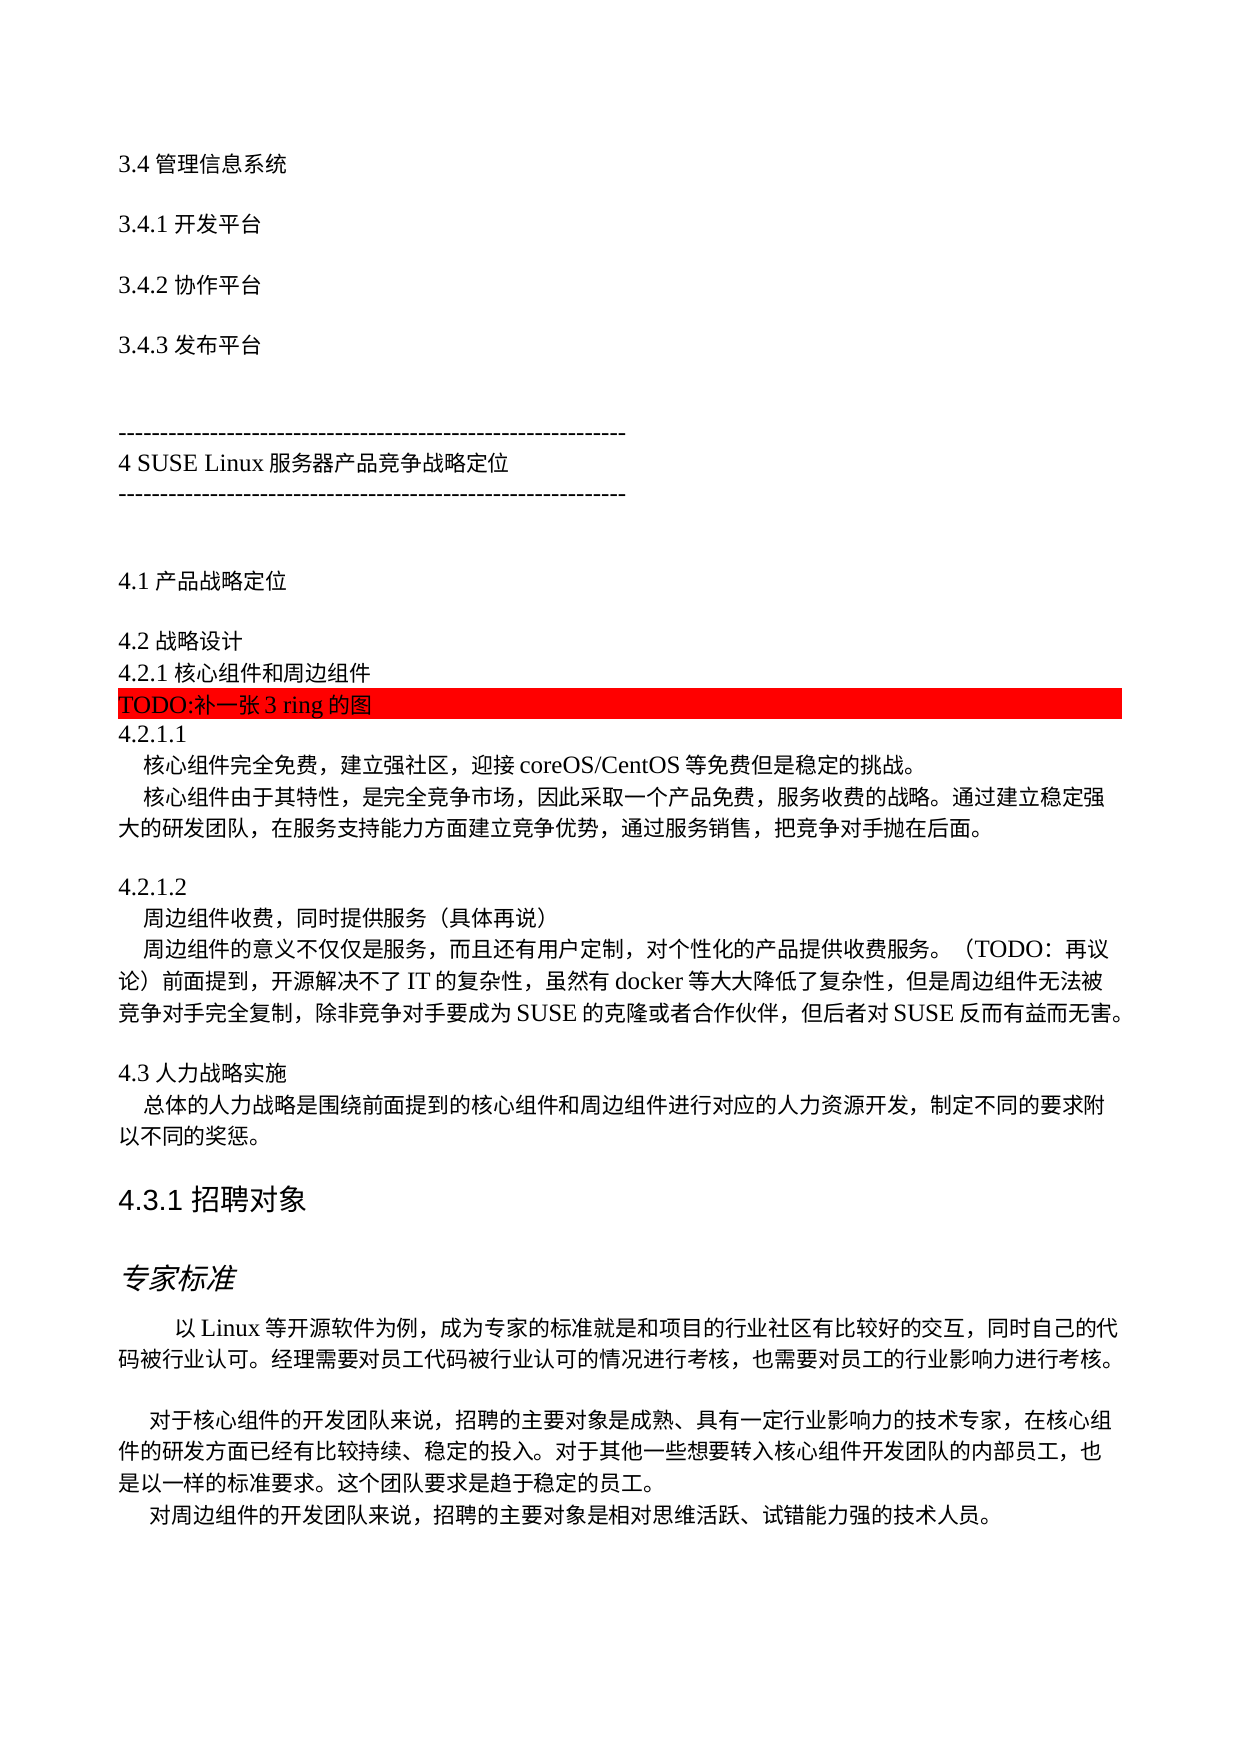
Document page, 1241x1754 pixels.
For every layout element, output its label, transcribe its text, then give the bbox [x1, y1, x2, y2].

text 3.4.2 协作平台 [118, 268, 1122, 299]
text TODO:补一张3 ring的图 [118, 688, 1122, 719]
text 3.4 管理信息系统 [118, 147, 1122, 178]
text 核心组件完全免费，建立强社区，迎接coreOS/CentOS等免费但是稳定的挑战。 [118, 748, 1122, 780]
text 3.4.1 开发平台 [118, 207, 1122, 239]
text 4.2 战略设计 [118, 624, 1122, 656]
text ------------------------------------------------------------- [118, 478, 1122, 506]
text 周边组件的意义不仅仅是服务，而且还有用户定制，对个性化的产品提供收费服务。（TODO：再议论）前面提到，开源解决不了IT的复杂性，虽然有docker等大大降低了复杂性，但是周边组件无法被竞争对手完全复制，除非竞争对手要成为SUSE的克隆或者合作伙伴，但后者对SUSE反而有益而无害。 [118, 932, 1122, 1027]
text 专家标准 [118, 1256, 1122, 1298]
text 4.3.1 招聘对象 [118, 1176, 1122, 1218]
text 总体的人力战略是围绕前面提到的核心组件和周边组件进行对应的人力资源开发，制定不同的要求附以不同的奖惩。 [118, 1088, 1122, 1151]
text 对于核心组件的开发团队来说，招聘的主要对象是成熟、具有一定行业影响力的技术专家，在核心组件的研发方面已经有比较持续、稳定的投入。对于其他一些想要转入核心组件开发团队的内部员工，也是以一样的标准要求。这个团队要求是趋于稳定的员工。 [118, 1403, 1122, 1498]
text 4.1 产品战略定位 [118, 564, 1122, 596]
text 核心组件由于其特性，是完全竞争市场，因此采取一个产品免费，服务收费的战略。通过建立稳定强大的研发团队，在服务支持能力方面建立竞争优势，通过服务销售，把竞争对手抛在后面。 [118, 780, 1122, 843]
text 4.2.1.1 [118, 719, 1122, 748]
text 3.4.3 发布平台 [118, 328, 1122, 360]
text 4.2.1.2 [118, 872, 1122, 901]
text 以Linux等开源软件为例，成为专家的标准就是和项目的行业社区有比较好的交互，同时自己的代码被行业认可。经理需要对员工代码被行业认可的情况进行考核，也需要对员工的行业影响力进行考核。 [118, 1311, 1122, 1374]
text 4.3 人力战略实施 [118, 1056, 1122, 1088]
text 对周边组件的开发团队来说，招聘的主要对象是相对思维活跃、试错能力强的技术人员。 [118, 1498, 1122, 1529]
text 4 SUSE Linux服务器产品竞争战略定位 [118, 446, 1122, 478]
text 周边组件收费，同时提供服务（具体再说） [118, 901, 1122, 932]
text ------------------------------------------------------------- [118, 417, 1122, 446]
text 4.2.1 核心组件和周边组件 [118, 656, 1122, 688]
